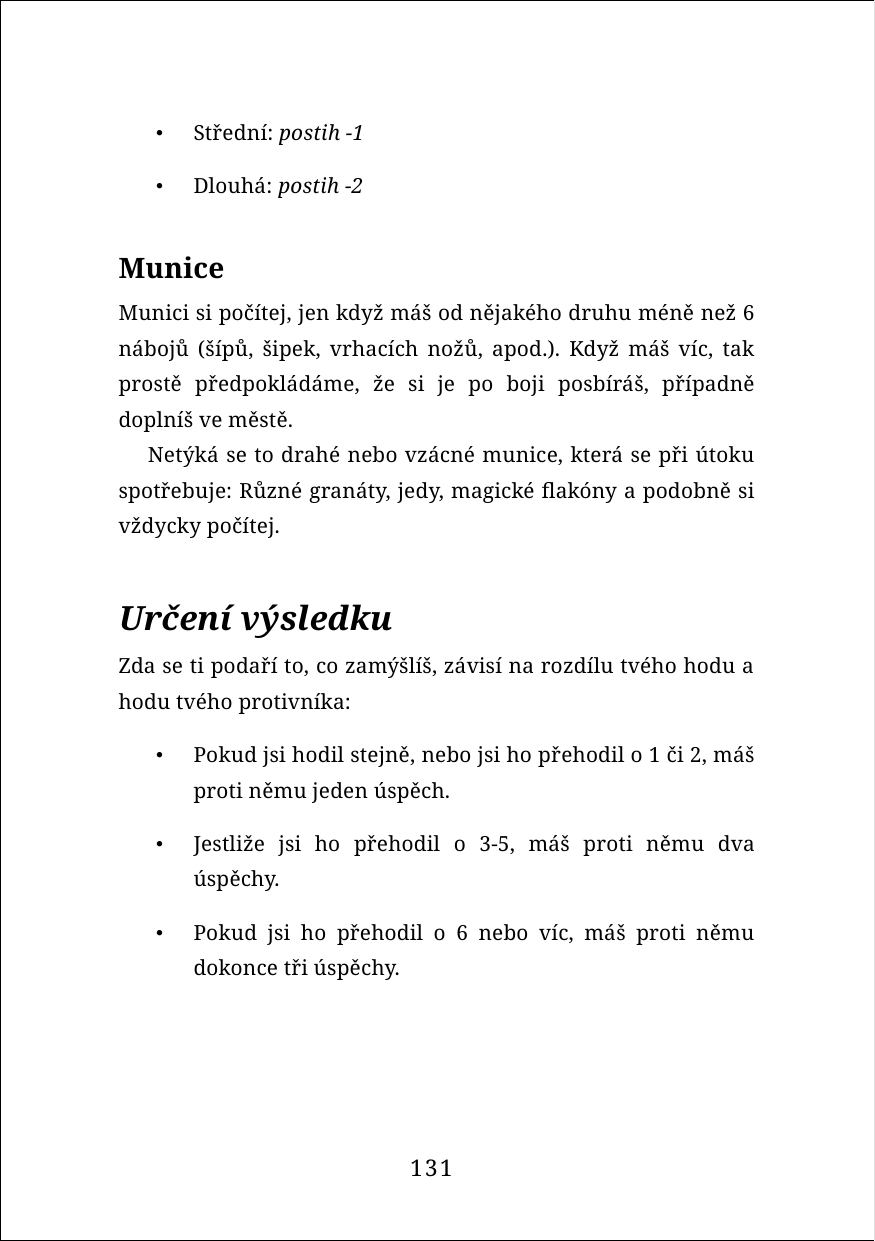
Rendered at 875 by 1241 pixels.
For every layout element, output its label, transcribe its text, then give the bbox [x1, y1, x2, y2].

subtitle Munice [118, 248, 756, 287]
list Střední: postih -1 [156, 118, 756, 147]
list Jestliže jsi ho přehodil o 3-5, máš proti němu dva úspěchy. [156, 829, 756, 893]
text Munici si počítej, jen když máš od nějakého druhu méně než 6 nábojů (šípů, šipek, vrhacích nožů, apod.). Když máš víc, tak prostě předpokládáme, že si je po boji posbíráš, případně doplníš ve městě. Netýká se to drahé nebo vzácné munice, která se při útoku spotřebuje: Různé granáty, jedy, magické flakóny a podobně si vždycky počítej. [118, 298, 756, 540]
text Zda se ti podaří to, co zamýšlíš, závisí na rozdílu tvého hodu a hodu tvého protivníka: [118, 652, 756, 716]
list Dlouhá: postih -2 [156, 171, 756, 200]
subtitle Určení výsledku [118, 594, 756, 640]
list Pokud jsi hodil stejně, nebo jsi ho přehodil o 1 či 2, máš proti němu jeden úspěch. [156, 740, 756, 804]
list Pokud jsi ho přehodil o 6 nebo víc, máš proti němu dokonce tři úspěchy. [156, 918, 756, 982]
